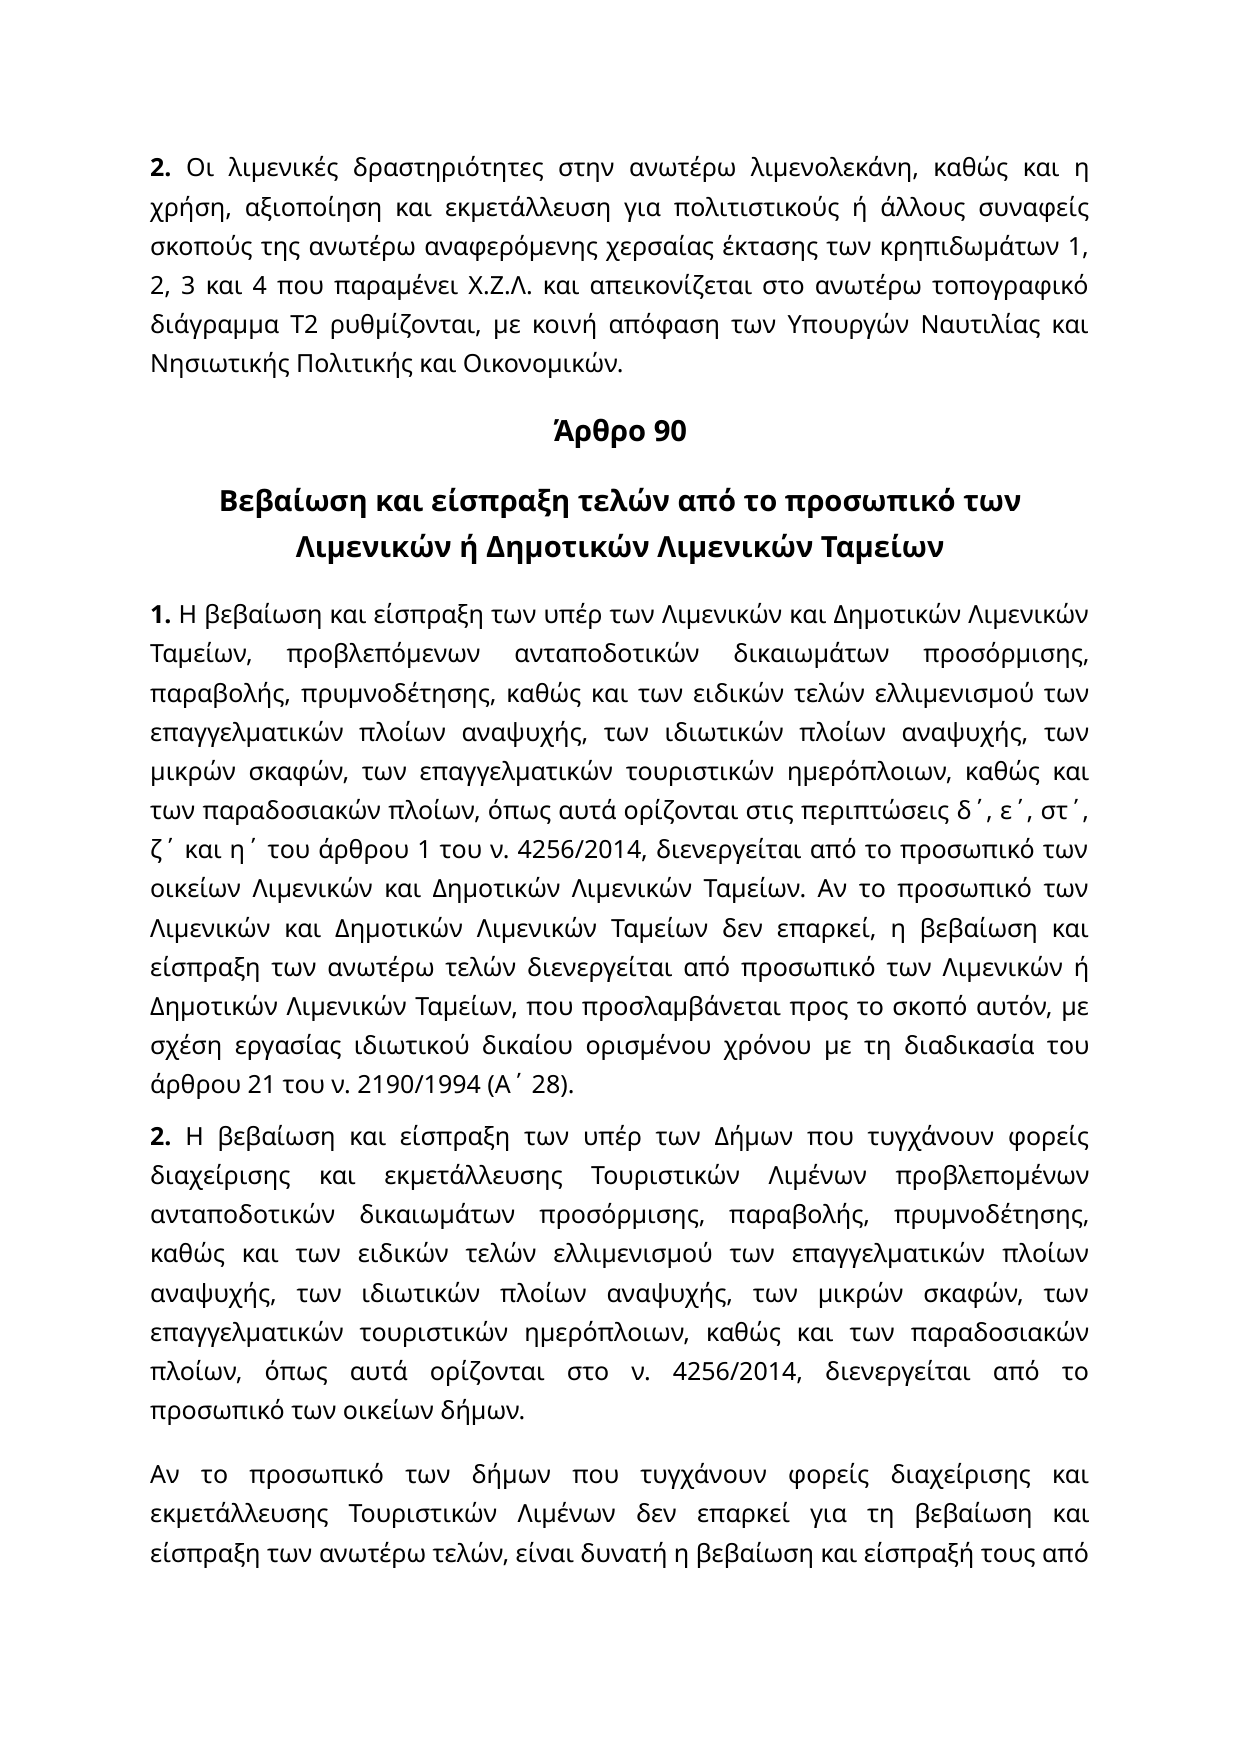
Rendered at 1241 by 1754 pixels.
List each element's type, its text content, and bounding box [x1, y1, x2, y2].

text Αν το προσωπικό των δήμων που τυγχάνουν φορείς διαχείρισης και εκμετάλλευσης Τουριστικών Λιμένων δεν επαρκεί για τη βεβαίωση και είσπραξη των ανωτέρω τελών, είναι δυνατή η βεβαίωση και είσπραξή τους από [150, 1457, 1090, 1569]
text 1. Η βεβαίωση και είσπραξη των υπέρ των Λιμενικών και Δημοτικών Λιμενικών Ταμείων, προβλεπόμενων ανταποδοτικών δικαιωμάτων προσόρμισης, παραβολής, πρυμνοδέτησης, καθώς και των ειδικών τελών ελλιμενισμού των επαγγελματικών πλοίων αναψυχής, των ιδιωτικών πλοίων αναψυχής, των μικρών σκαφών, των επαγγελματικών τουριστικών ημερόπλοιων, καθώς και των παραδοσιακών πλοίων, όπως αυτά ορίζονται στις περιπτώσεις δ΄, ε΄, στ΄, ζ΄ και η΄ του άρθρου 1 του ν. 4256/2014, διενεργείται από το προσωπικό των οικείων Λιμενικών και Δημοτικών Λιμενικών Ταμείων. Αν το προσωπικό των Λιμενικών και Δημοτικών Λιμενικών Ταμείων δεν επαρκεί, η βεβαίωση και είσπραξη των ανωτέρω τελών διενεργείται από προσωπικό των Λιμενικών ή Δημοτικών Λιμενικών Ταμείων, που προσλαμβάνεται προς το σκοπό αυτόν, με σχέση εργασίας ιδιωτικού δικαίου ορισμένου χρόνου με τη διαδικασία του άρθρου 21 του ν. 2190/1994 (Α΄ 28). [150, 597, 1090, 1101]
text 2. Οι λιμενικές δραστηριότητες στην ανωτέρω λιμενολεκάνη, καθώς και η χρήση, αξιοποίηση και εκμετάλλευση για πολιτιστικούς ή άλλους συναφείς σκοπούς της ανωτέρω αναφερόμενης χερσαίας έκτασης των κρηπιδωμάτων 1, 2, 3 και 4 που παραμένει Χ.Ζ.Λ. και απεικονίζεται στο ανωτέρω τοπογραφικό διάγραμμα Τ2 ρυθμίζονται, με κοινή απόφαση των Υπουργών Ναυτιλίας και Νησιωτικής Πολιτικής και Οικονομικών. [150, 150, 1090, 380]
subtitle Βεβαίωση και είσπραξη τελών από το προσωπικό των Λιμενικών ή Δημοτικών Λιμενικών Ταμείων [150, 481, 1090, 566]
text 2. Η βεβαίωση και είσπραξη των υπέρ των Δήμων που τυγχάνουν φορείς διαχείρισης και εκμετάλλευσης Τουριστικών Λιμένων προβλεπομένων ανταποδοτικών δικαιωμάτων προσόρμισης, παραβολής, πρυμνοδέτησης, καθώς και των ειδικών τελών ελλιμενισμού των επαγγελματικών πλοίων αναψυχής, των ιδιωτικών πλοίων αναψυχής, των μικρών σκαφών, των επαγγελματικών τουριστικών ημερόπλοιων, καθώς και των παραδοσιακών πλοίων, όπως αυτά ορίζονται στο ν. 4256/2014, διενεργείται από το προσωπικό των οικείων δήμων. [150, 1118, 1090, 1427]
subtitle Άρθρο 90 [150, 410, 1090, 450]
